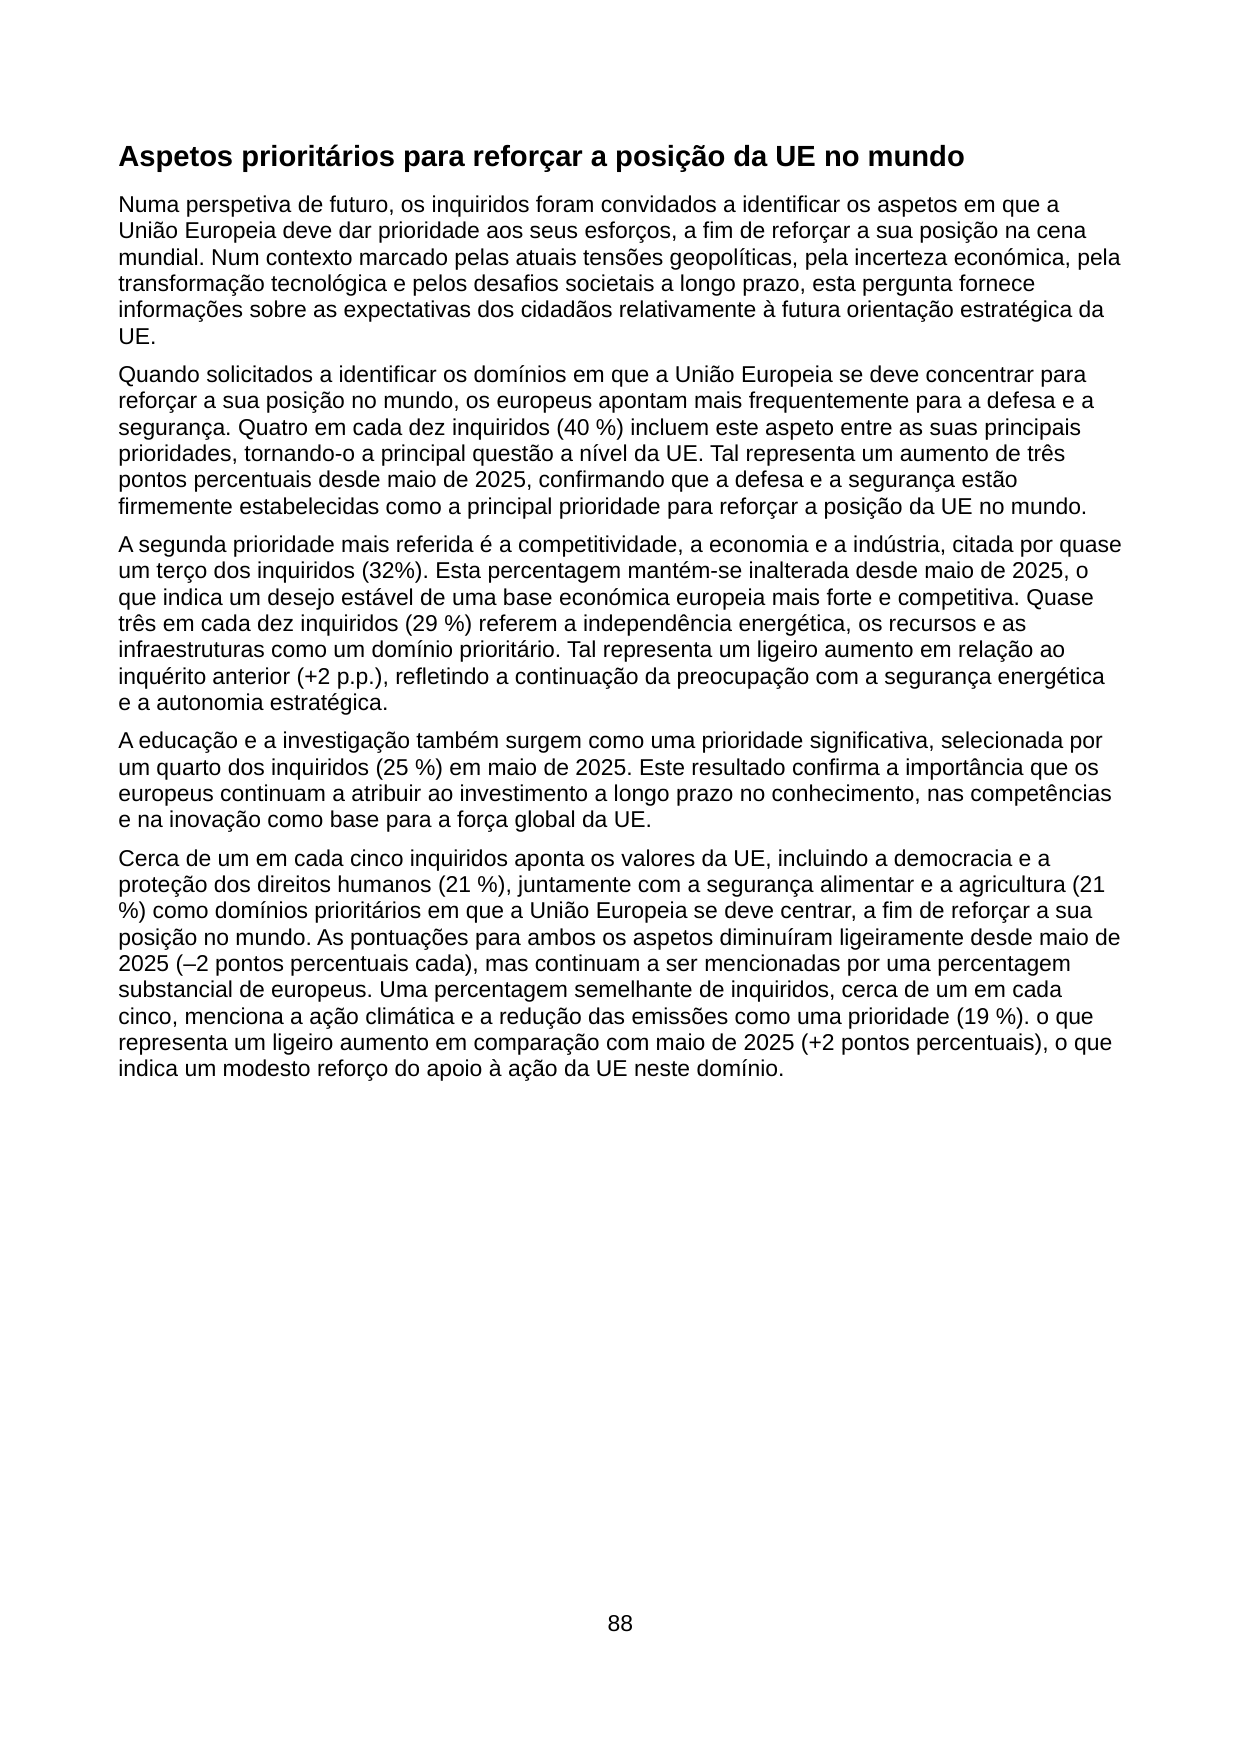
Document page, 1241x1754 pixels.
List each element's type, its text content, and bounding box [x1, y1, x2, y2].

text Numa perspetiva de futuro, os inquiridos foram convidados a identificar os aspetos em que a União Europeia deve dar prioridade aos seus esforços, a fim de reforçar a sua posição na cena mundial. Num contexto marcado pelas atuais tensões geopolíticas, pela incerteza económica, pela transformação tecnológica e pelos desafios societais a longo prazo, esta pergunta fornece informações sobre as expectativas dos cidadãos relativamente à futura orientação estratégica da UE. [118, 191, 1122, 349]
text A segunda prioridade mais referida é a competitividade, a economia e a indústria, citada por quase um terço dos inquiridos (32%). Esta percentagem mantém-se inalterada desde maio de 2025, o que indica um desejo estável de uma base económica europeia mais forte e competitiva. Quase três em cada dez inquiridos (29 %) referem a independência energética, os recursos e as infraestruturas como um domínio prioritário. Tal representa um ligeiro aumento em relação ao inquérito anterior (+2 p.p.), refletindo a continuação da preocupação com a segurança energética e a autonomia estratégica. [118, 531, 1122, 715]
text Quando solicitados a identificar os domínios em que a União Europeia se deve concentrar para reforçar a sua posição no mundo, os europeus apontam mais frequentemente para a defesa e a segurança. Quatro em cada dez inquiridos (40 %) incluem este aspeto entre as suas principais prioridades, tornando-o a principal questão a nível da UE. Tal representa um aumento de três pontos percentuais desde maio de 2025, confirmando que a defesa e a segurança estão firmemente estabelecidas como a principal prioridade para reforçar a posição da UE no mundo. [118, 361, 1122, 519]
text Cerca de um em cada cinco inquiridos aponta os valores da UE, incluindo a democracia e a proteção dos direitos humanos (21 %), juntamente com a segurança alimentar e a agricultura (21 %) como domínios prioritários em que a União Europeia se deve centrar, a fim de reforçar a sua posição no mundo. As pontuações para ambos os aspetos diminuíram ligeiramente desde maio de 2025 (–2 pontos percentuais cada), mas continuam a ser mencionadas por uma percentagem substancial de europeus. Uma percentagem semelhante de inquiridos, cerca de um em cada cinco, menciona a ação climática e a redução das emissões como uma prioridade (19 %). o que representa um ligeiro aumento em comparação com maio de 2025 (+2 pontos percentuais), o que indica um modesto reforço do apoio à ação da UE neste domínio. [118, 844, 1122, 1082]
subtitle Aspetos prioritários para reforçar a posição da UE no mundo [118, 139, 1122, 172]
text A educação e a investigação também surgem como uma prioridade significativa, selecionada por um quarto dos inquiridos (25 %) em maio de 2025. Este resultado confirma a importância que os europeus continuam a atribuir ao investimento a longo prazo no conhecimento, nas competências e na inovação como base para a força global da UE. [118, 727, 1122, 833]
